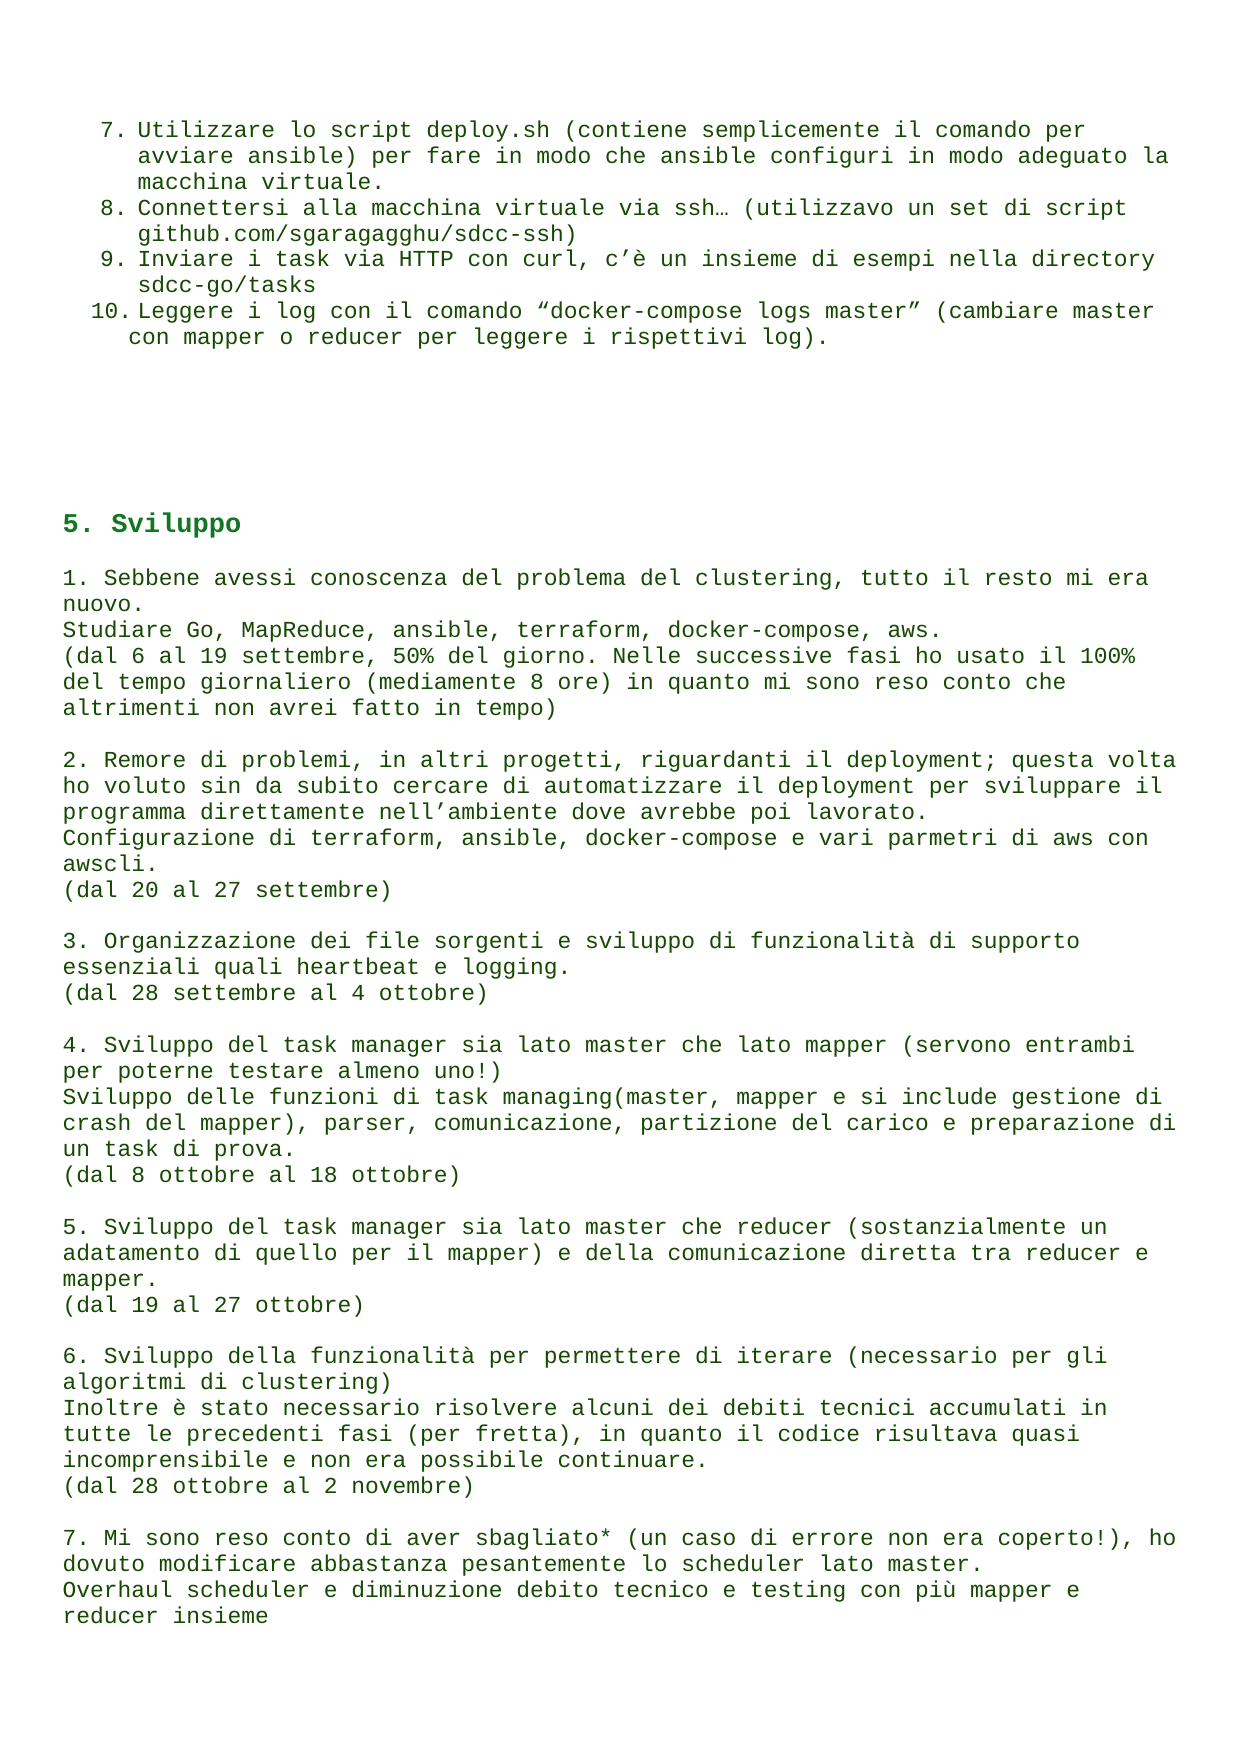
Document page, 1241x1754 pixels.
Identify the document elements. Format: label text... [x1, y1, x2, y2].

text 2. Remore di problemi, in altri progetti, riguardanti il deployment; questa volta ho voluto sin da subito cercare di automatizzare il deployment per sviluppare il programma direttamente nell’ambiente dove avrebbe poi lavorato. [62, 748, 1187, 826]
text Studiare Go, MapReduce, ansible, terraform, docker-compose, aws. [62, 618, 1187, 644]
text 6. Sviluppo della funzionalità per permettere di iterare (necessario per gli algoritmi di clustering) Inoltre è stato necessario risolvere alcuni dei debiti tecnici accumulati in tutte le precedenti fasi (per fretta), in quanto il codice risultava quasi incomprensibile e non era possibile continuare. [62, 1345, 1187, 1474]
text 4. Sviluppo del task manager sia lato master che lato mapper (servono entrambi per poterne testare almeno uno!) [62, 1033, 1187, 1085]
text Sviluppo delle funzioni di task managing(master, mapper e si include gestione di crash del mapper), parser, comunicazione, partizione del carico e preparazione di un task di prova. [62, 1085, 1187, 1163]
text 1. Sebbene avessi conoscenza del problema del clustering, tutto il resto mi era nuovo. [62, 567, 1187, 618]
list Inviare i task via HTTP con curl, c’è un insieme di esempi nella directory sdcc-go/tasks [100, 248, 1187, 300]
text 5. Sviluppo del task manager sia lato master che reducer (sostanzialmente un adatamento di quello per il mapper) e della comunicazione diretta tra reducer e mapper. [62, 1215, 1187, 1293]
text (dal 20 al 27 settembre) [62, 878, 1187, 904]
text 5. Sviluppo [62, 510, 1187, 541]
text 7. Mi sono reso conto di aver sbagliato* (un caso di errore non era coperto!), ho dovuto modificare abbastanza pesantemente lo scheduler lato master. Overhaul scheduler e diminuzione debito tecnico e testing con più mapper e reducer insieme [62, 1526, 1187, 1630]
text (dal 28 settembre al 4 ottobre) [62, 982, 1187, 1008]
list Connettersi alla macchina virtuale via ssh… (utilizzavo un set di script github.com/sgaragagghu/sdcc-ssh) [100, 196, 1187, 248]
list Leggere i log con il comando “docker-compose logs master” (cambiare master con mapper o reducer per leggere i rispettivi log). [91, 300, 1187, 458]
text (dal 28 ottobre al 2 novembre) [62, 1474, 1187, 1500]
text (dal 8 ottobre al 18 ottobre) [62, 1163, 1187, 1189]
text (dal 19 al 27 ottobre) [62, 1293, 1187, 1319]
text Configurazione di terraform, ansible, docker-compose e vari parmetri di aws con awscli. [62, 826, 1187, 878]
text 3. Organizzazione dei file sorgenti e sviluppo di funzionalità di supporto essenziali quali heartbeat e logging. [62, 930, 1187, 982]
text (dal 6 al 19 settembre, 50% del giorno. Nelle successive fasi ho usato il 100% del tempo giornaliero (mediamente 8 ore) in quanto mi sono reso conto che altrimenti non avrei fatto in tempo) [62, 644, 1187, 722]
list Utilizzare lo script deploy.sh (contiene semplicemente il comando per avviare ansible) per fare in modo che ansible configuri in modo adeguato la macchina virtuale. [100, 118, 1187, 196]
